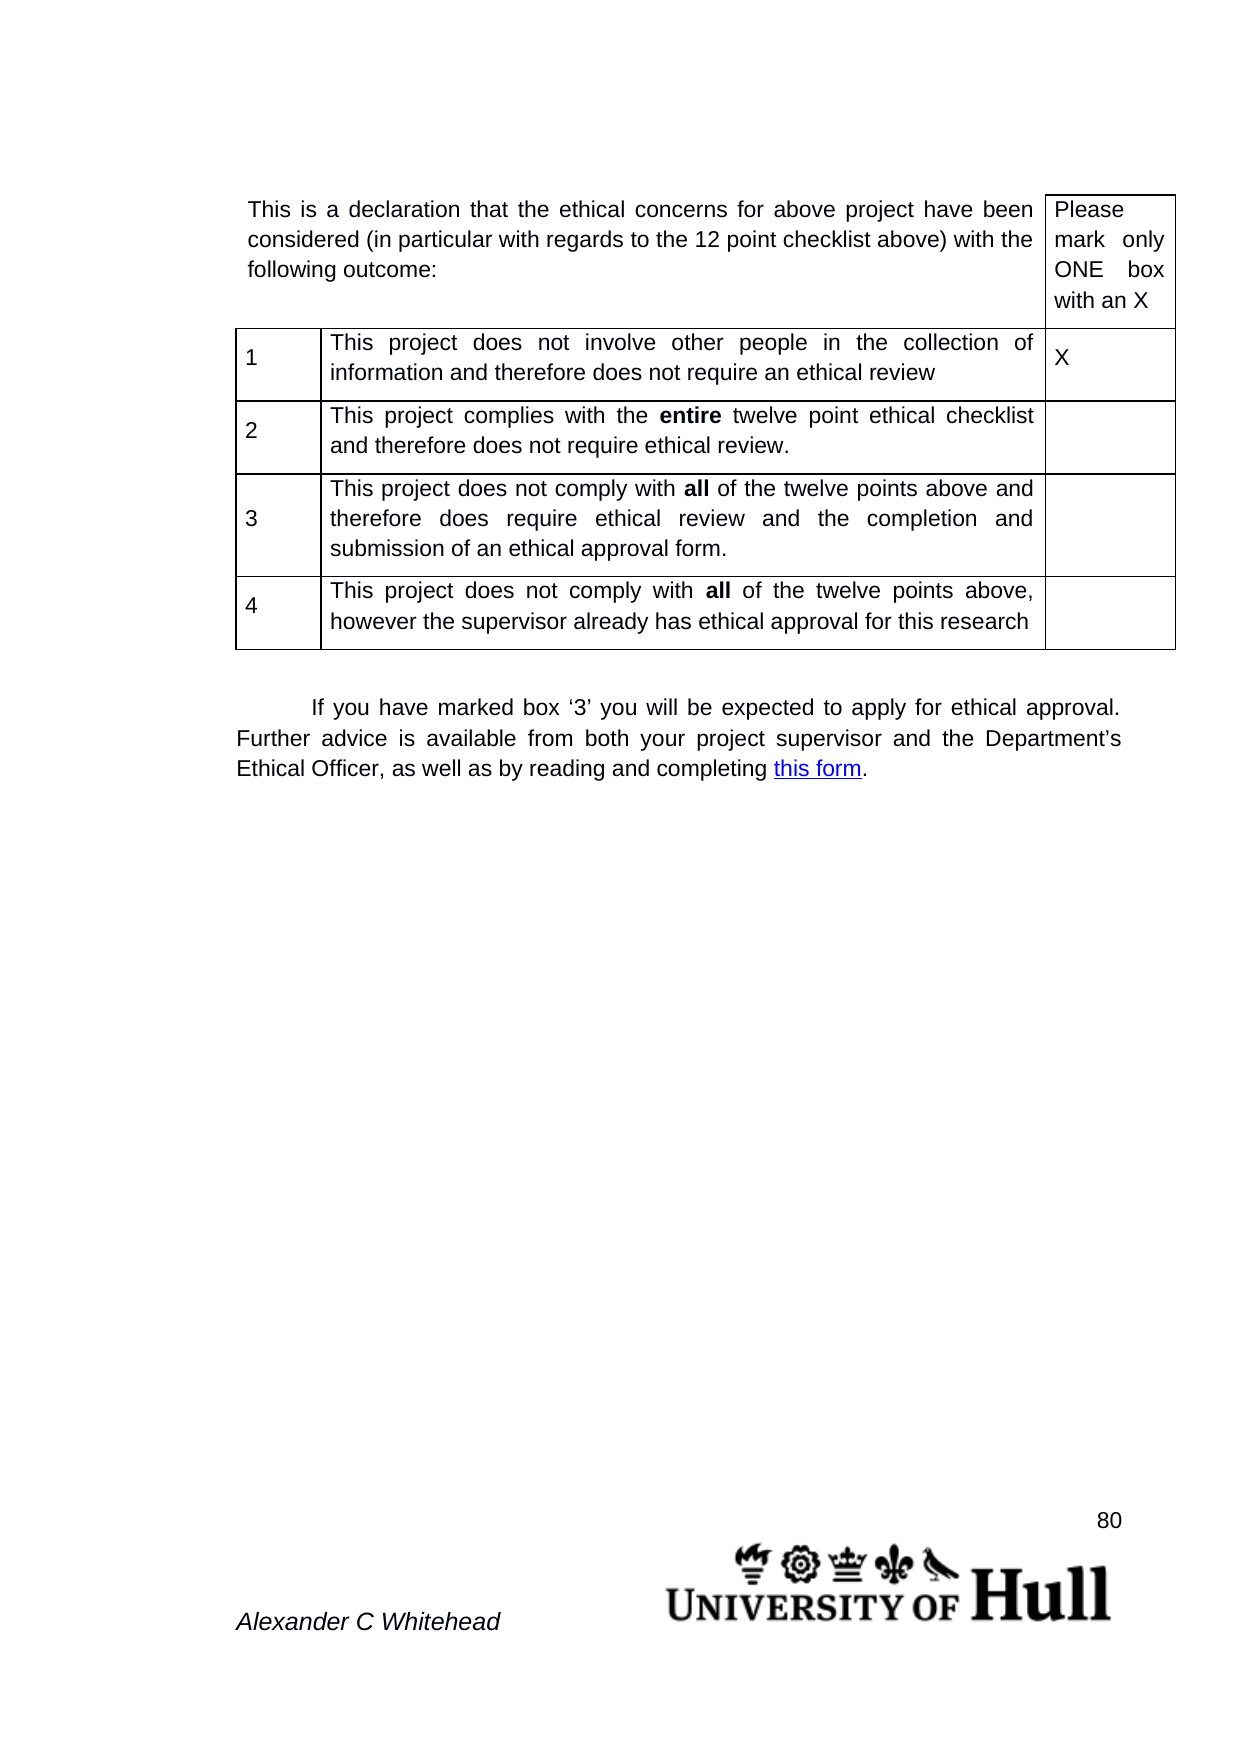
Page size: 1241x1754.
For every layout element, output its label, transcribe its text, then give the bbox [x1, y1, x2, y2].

text If you have marked box ‘3’ you will be expected to apply for ethical approval. Further advice is available from both your project supervisor and the Department’s Ethical Officer, as well as by reading and completing this form. [236, 694, 1122, 781]
table_header Please mark only ONE box with an X [1046, 196, 1175, 327]
table_cell This project does not involve other people in the collection of information and therefore does not require an ethical review [322, 329, 1045, 400]
table_cell 3 [237, 475, 320, 576]
table_cell [1046, 577, 1175, 648]
table_cell [1046, 402, 1175, 473]
table_cell This project does not comply with all of the twelve points above, however the supervisor already has ethical approval for this research [322, 577, 1045, 648]
table_cell 1 [237, 329, 320, 400]
table_cell X [1046, 329, 1175, 400]
table_cell 4 [237, 577, 320, 648]
table_cell This project does not comply with all of the twelve points above and therefore does require ethical review and the completion and submission of an ethical approval form. [322, 475, 1045, 576]
table_header This is a declaration that the ethical concerns for above project have been considered (in particular with regards to the 12 point checklist above) with the following outcome: [236, 194, 1045, 327]
table_cell [1046, 475, 1175, 576]
picture [659, 1533, 1119, 1631]
table_cell 2 [237, 402, 320, 473]
table_cell This project complies with the entire twelve point ethical checklist and therefore does not require ethical review. [322, 402, 1045, 473]
